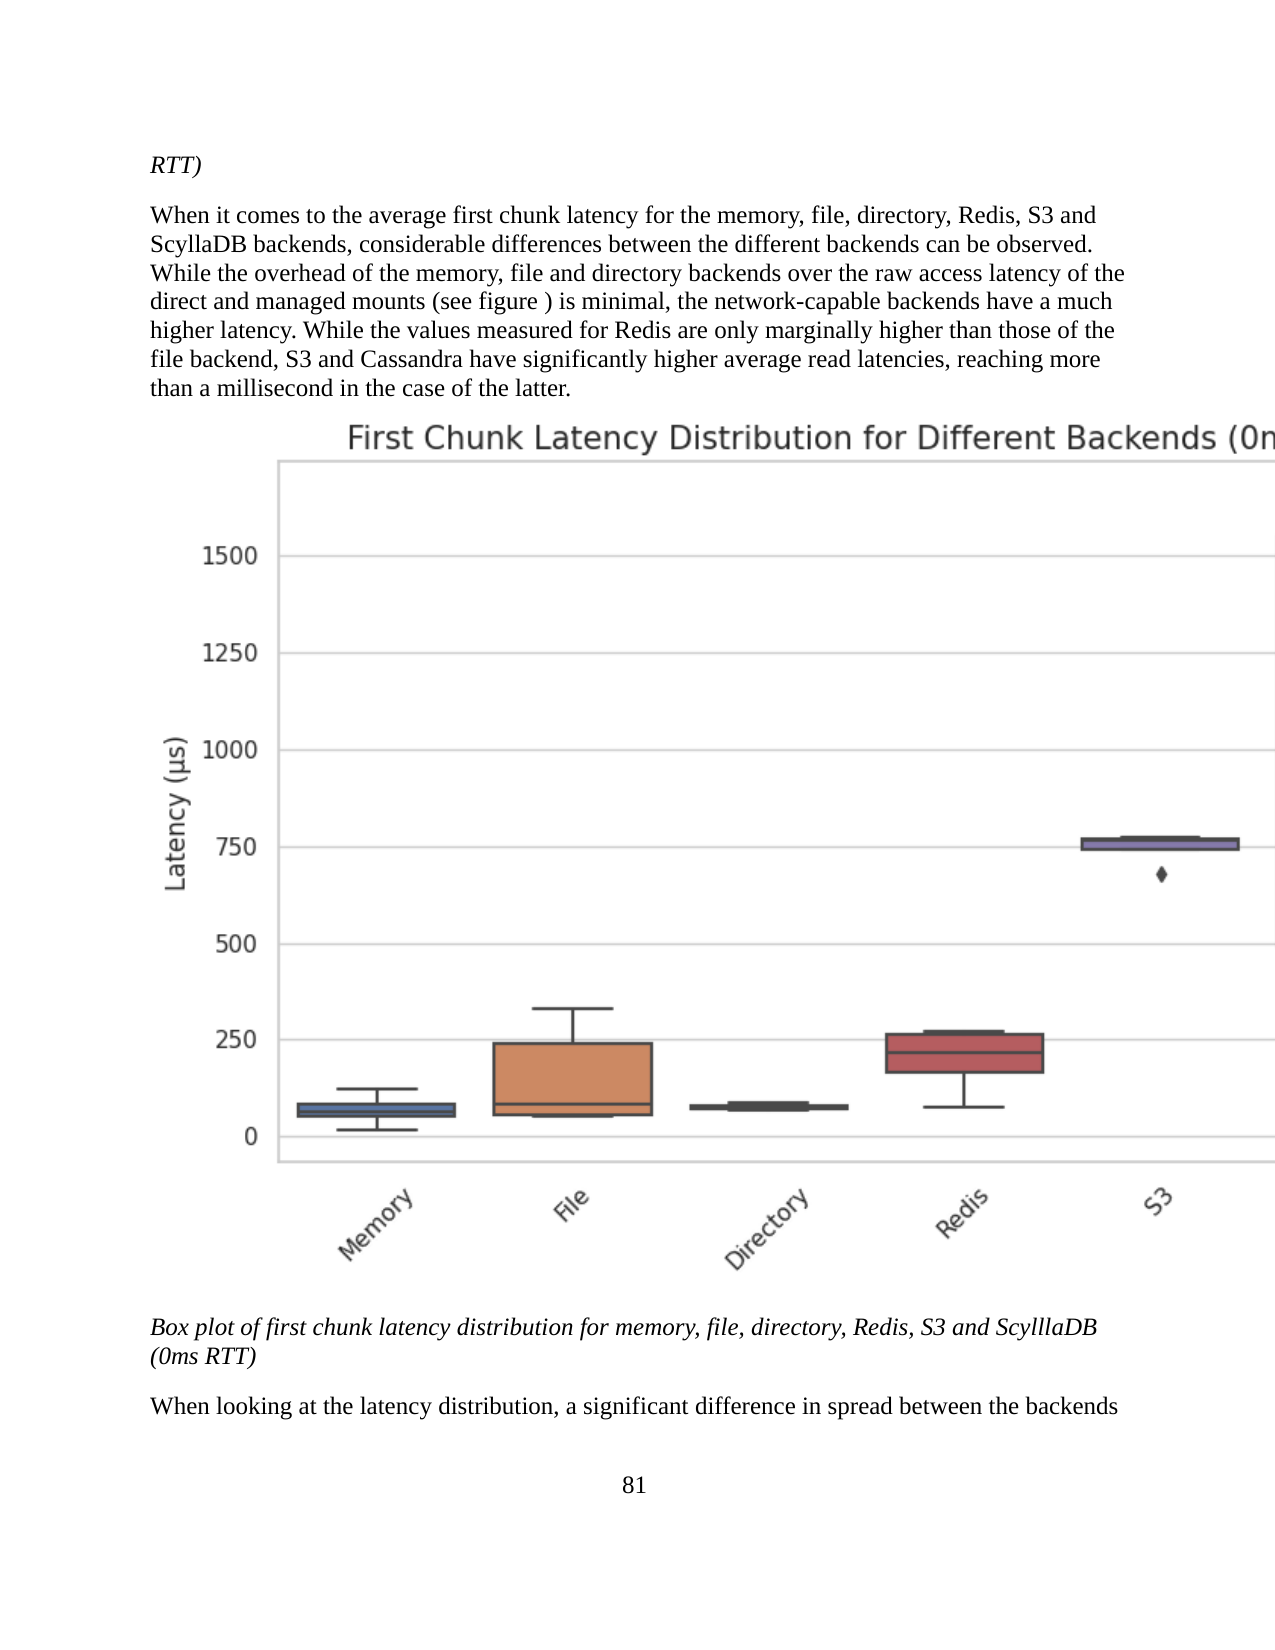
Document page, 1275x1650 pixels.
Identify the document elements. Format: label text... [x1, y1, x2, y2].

text When looking at the latency distribution, a significant difference in spread between the backends [150, 1391, 1125, 1420]
text Box plot of first chunk latency distribution for memory, file, directory, Redis, S3 and ScylllaDB (0ms RTT) [150, 1312, 1125, 1370]
text When it comes to the average first chunk latency for the memory, file, directory, Redis, S3 and ScyllaDB backends, considerable differences between the different backends can be observed. While the overhead of the memory, file and directory backends over the raw access latency of the direct and managed mounts (see figure ) is minimal, the network-capable backends have a much higher latency. While the values measured for Redis are only marginally higher than those of the file backend, S3 and Cassandra have significantly higher average read latencies, reaching more than a millisecond in the case of the latter. [150, 200, 1125, 401]
text RTT) [150, 150, 1125, 179]
picture [150, 410, 1275, 1300]
